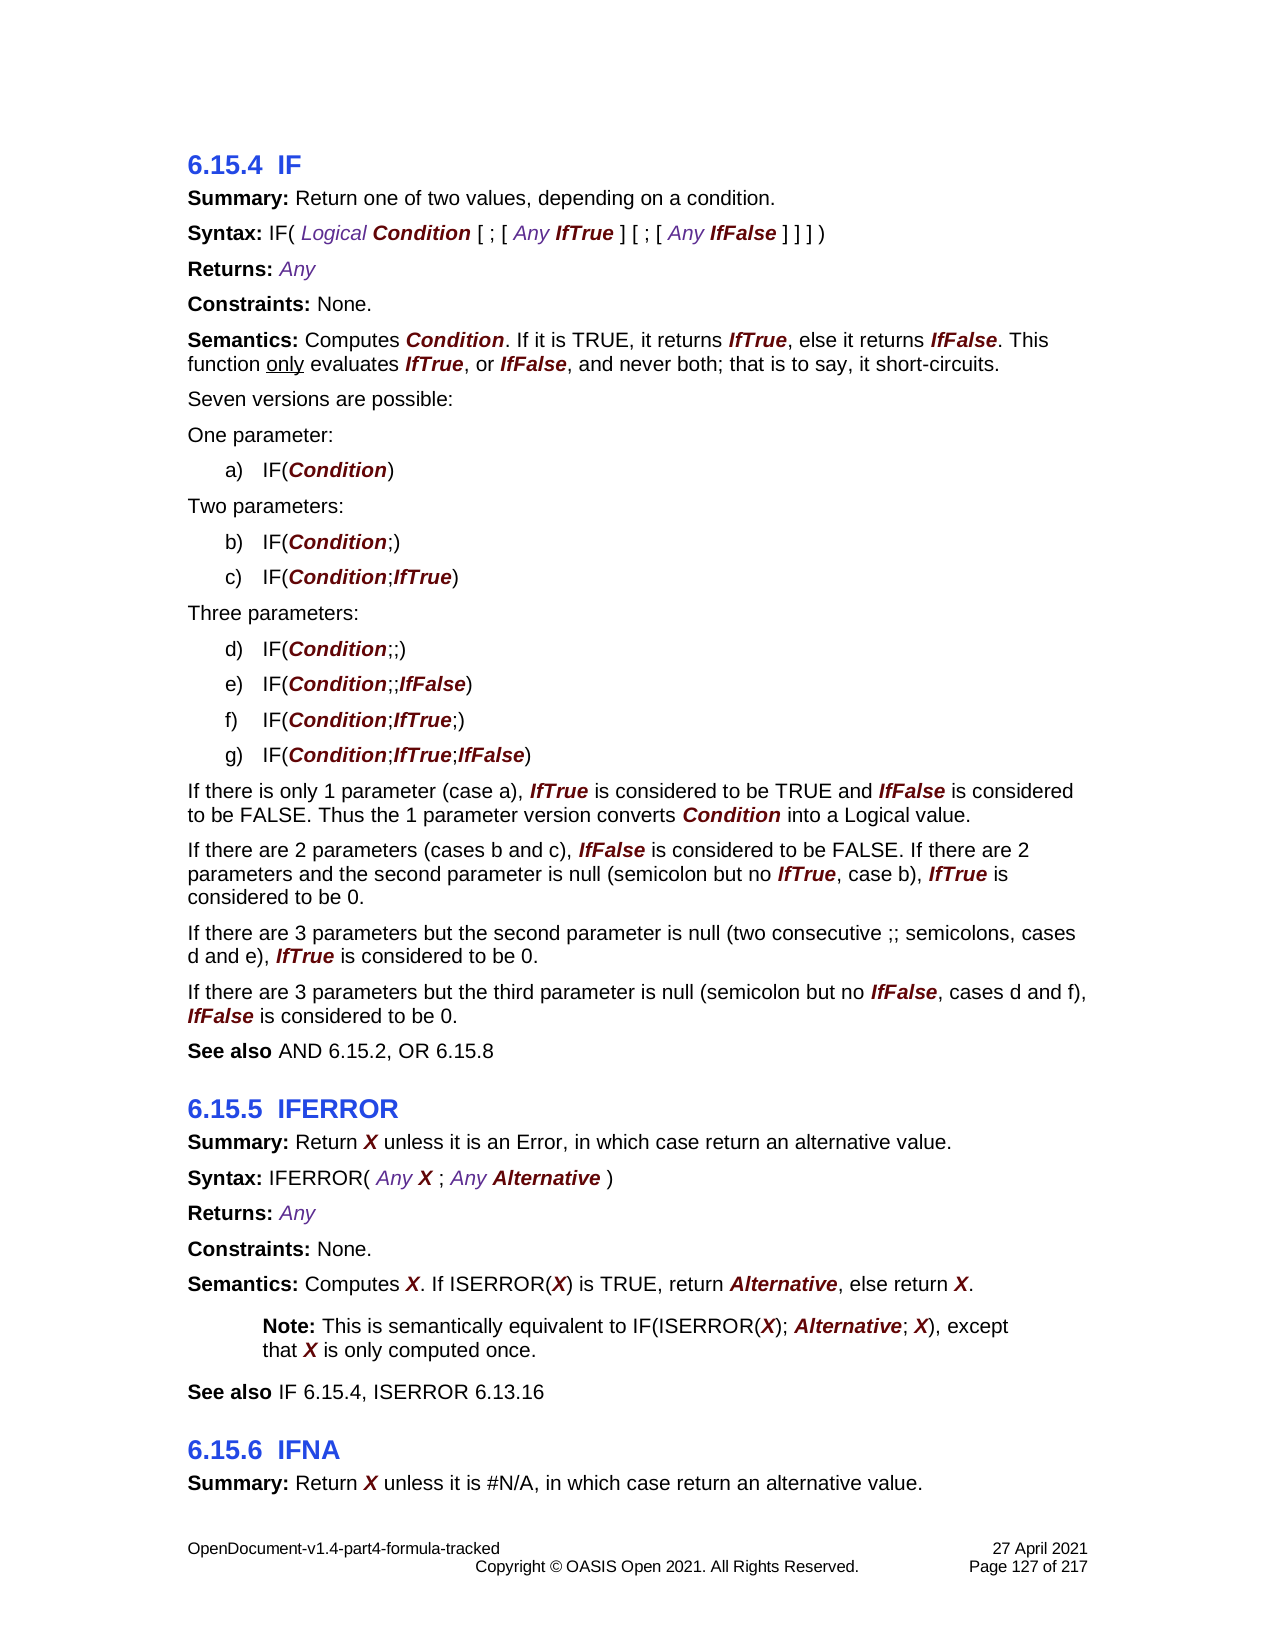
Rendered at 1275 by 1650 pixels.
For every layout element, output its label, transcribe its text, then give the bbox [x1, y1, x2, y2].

text Seven versions are possible: [187, 388, 1088, 411]
list IF(Condition;) [225, 530, 1088, 554]
text Semantics: Computes X. If ISERROR(X) is TRUE, return Alternative, else return X. [187, 1273, 1088, 1296]
subtitle IF [187, 150, 1088, 180]
subtitle IFNA [187, 1435, 1088, 1465]
subtitle IFERROR [187, 1094, 1088, 1124]
text See also IF 6.15.4, ISERROR 6.13.16 [187, 1381, 1088, 1404]
text If there are 2 parameters (cases b and c), IfFalse is considered to be FALSE. If there are 2 parameters and the second parameter is null (semicolon but no IfTrue, case b), IfTrue is considered to be 0. [187, 839, 1088, 909]
text If there are 3 parameters but the third parameter is null (semicolon but no IfFalse, cases d and f), IfFalse is considered to be 0. [187, 981, 1088, 1028]
list IF(Condition;IfTrue;) [225, 708, 1088, 732]
text Summary: Return one of two values, depending on a condition. [187, 186, 1088, 209]
text Note: This is semantically equivalent to IF(ISERROR(X); Alternative; X), except that X is only computed once. [262, 1315, 1013, 1362]
list IF(Condition;IfTrue) [225, 566, 1088, 589]
text Returns: Any [187, 257, 1088, 281]
text If there are 3 parameters but the second parameter is null (two consecutive ;; semicolons, cases d and e), IfTrue is considered to be 0. [187, 921, 1088, 968]
list IF(Condition;;IfFalse) [225, 673, 1088, 696]
text Summary: Return X unless it is #N/A, in which case return an alternative value. [187, 1471, 1088, 1495]
text Constraints: None. [187, 1237, 1088, 1261]
list IF(Condition) [225, 459, 1088, 482]
text Semantics: Computes Condition. If it is TRUE, it returns IfTrue, else it returns IfFalse. This function only evaluates IfTrue, or IfFalse, and never both; that is to say, it short-circuits. [187, 328, 1088, 376]
text If there is only 1 parameter (case a), IfTrue is considered to be TRUE and IfFalse is considered to be FALSE. Thus the 1 parameter version converts Condition into a Logical value. [187, 779, 1088, 827]
text See also AND 6.15.2, OR 6.15.8 [187, 1040, 1088, 1063]
text One parameter: [187, 423, 1088, 447]
text Summary: Return X unless it is an Error, in which case return an alternative value. [187, 1130, 1088, 1154]
text Returns: Any [187, 1202, 1088, 1225]
text Constraints: None. [187, 293, 1088, 316]
text Three parameters: [187, 601, 1088, 625]
text Two parameters: [187, 494, 1088, 518]
list IF(Condition;;) [225, 637, 1088, 661]
text Syntax: IF( Logical Condition [ ; [ Any IfTrue ] [ ; [ Any IfFalse ] ] ] ) [187, 222, 1088, 245]
list IF(Condition;IfTrue;IfFalse) [225, 744, 1088, 767]
text Syntax: IFERROR( Any X ; Any Alternative ) [187, 1166, 1088, 1189]
